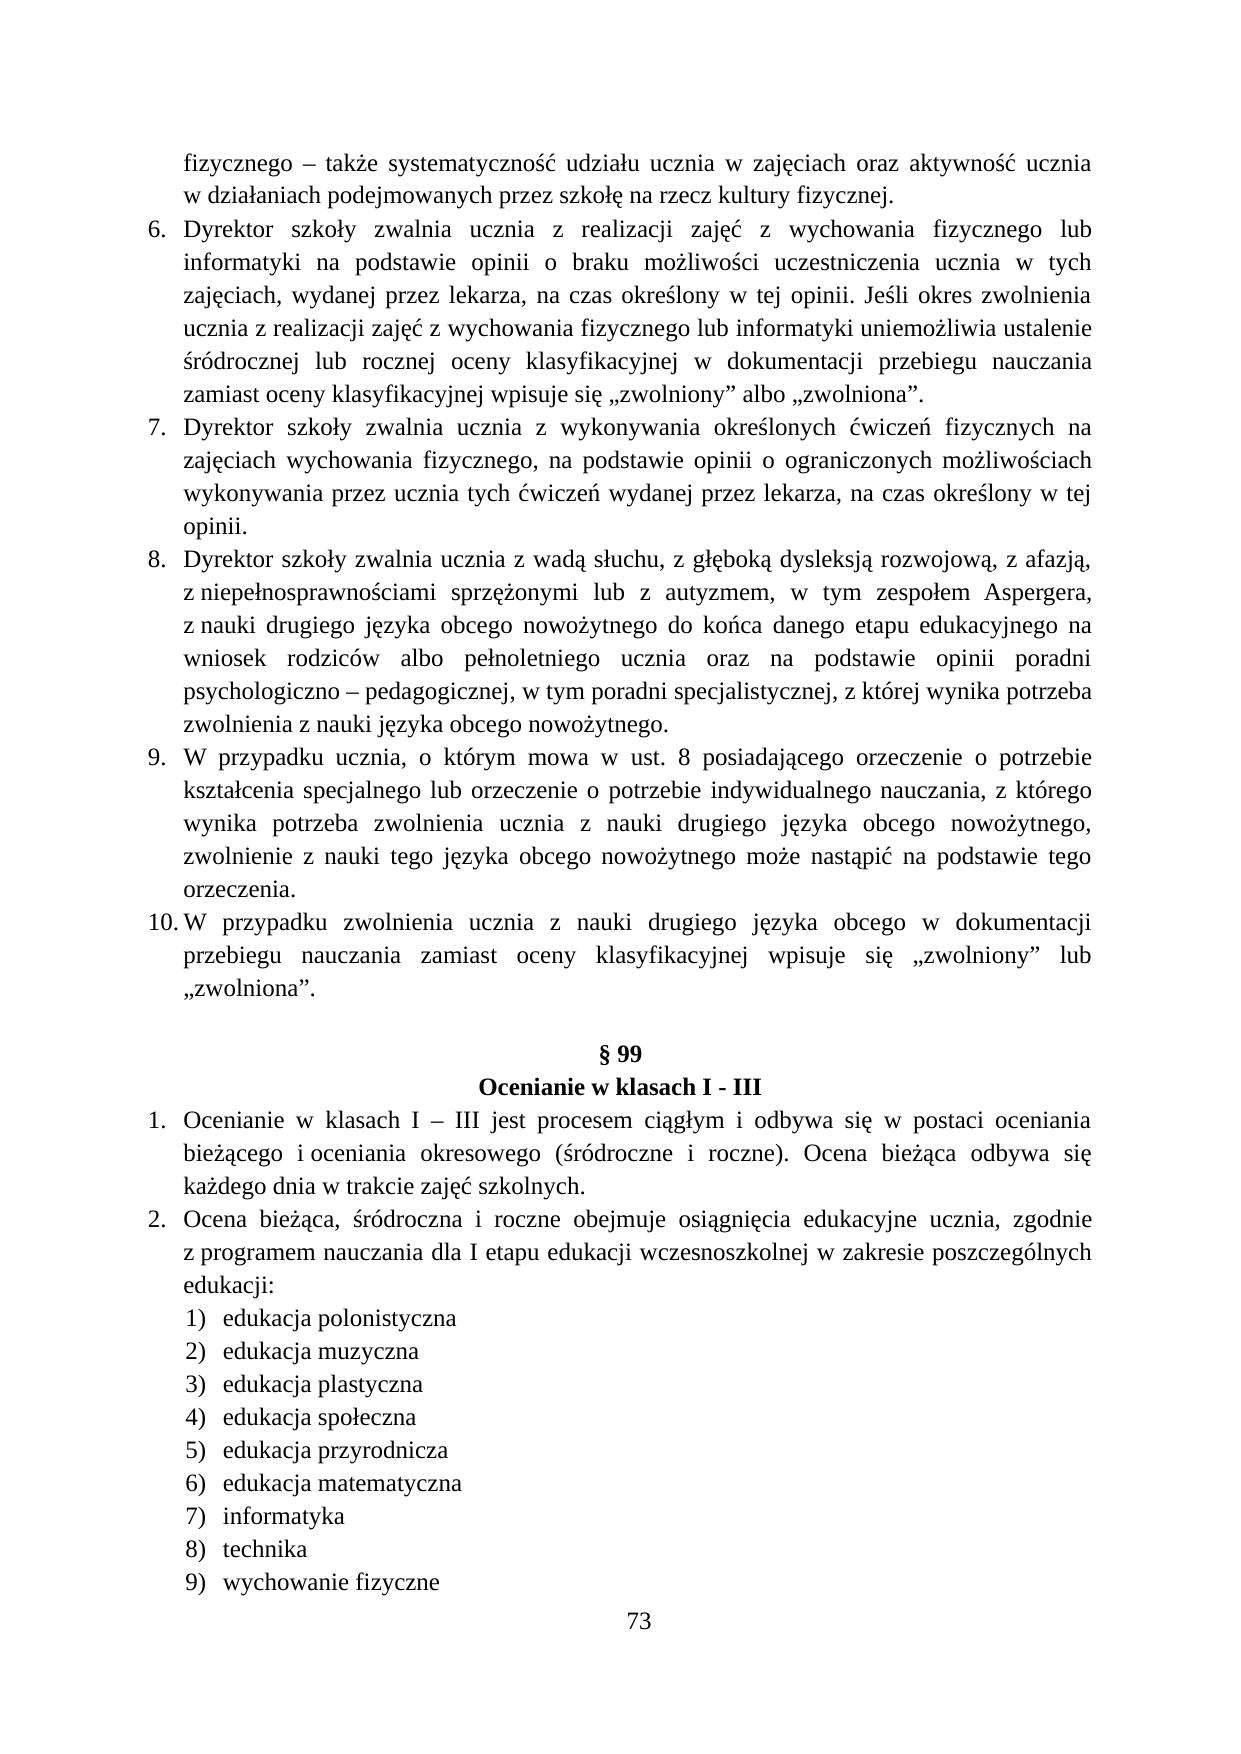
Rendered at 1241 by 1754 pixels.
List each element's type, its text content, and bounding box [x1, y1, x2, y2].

list Dyrektor szkoły zwalnia ucznia z wykonywania określonych ćwiczeń fizycznych na zajęciach wychowania fizycznego, na podstawie opinii o ograniczonych możliwościach wykonywania przez ucznia tych ćwiczeń wydanej przez lekarza, na czas określony w tej opinii. [148, 412, 1093, 539]
list fizycznego – także systematyczność udziału ucznia w zajęciach oraz aktywność ucznia w działaniach podejmowanych przez szkołę na rzecz kultury fizycznej. [148, 148, 1093, 209]
list edukacja matematyczna [185, 1468, 1093, 1497]
list Ocenianie w klasach I – III jest procesem ciągłym i odbywa się w postaci oceniania bieżącego i oceniania okresowego (śródroczne i roczne). Ocena bieżąca odbywa się każdego dnia w trakcie zajęć szkolnych. [148, 1105, 1093, 1200]
list Ocena bieżąca, śródroczna i roczne obejmuje osiągnięcia edukacyjne ucznia, zgodnie z programem nauczania dla I etapu edukacji wczesnoszkolnej w zakresie poszczególnych edukacji: [148, 1204, 1093, 1299]
list technika [185, 1534, 1093, 1563]
list Dyrektor szkoły zwalnia ucznia z realizacji zajęć z wychowania fizycznego lub informatyki na podstawie opinii o braku możliwości uczestniczenia ucznia w tych zajęciach, wydanej przez lekarza, na czas określony w tej opinii. Jeśli okres zwolnienia ucznia z realizacji zajęć z wychowania fizycznego lub informatyki uniemożliwia ustalenie śródrocznej lub rocznej oceny klasyfikacyjnej w dokumentacji przebiegu nauczania zamiast oceny klasyfikacyjnej wpisuje się „zwolniony” albo „zwolniona”. [148, 214, 1093, 407]
list edukacja polonistyczna [185, 1303, 1093, 1332]
list edukacja muzyczna [185, 1336, 1093, 1365]
text Ocenianie w klasach I - III [148, 1072, 1093, 1101]
list W przypadku zwolnienia ucznia z nauki drugiego języka obcego w dokumentacji przebiegu nauczania zamiast oceny klasyfikacyjnej wpisuje się „zwolniony” lub „zwolniona”. [148, 907, 1093, 1002]
text § 99 [148, 1039, 1093, 1068]
list edukacja plastyczna [185, 1369, 1093, 1398]
list wychowanie fizyczne [185, 1567, 1093, 1596]
list informatyka [185, 1501, 1093, 1530]
list edukacja przyrodnicza [185, 1435, 1093, 1464]
list Dyrektor szkoły zwalnia ucznia z wadą słuchu, z głęboką dysleksją rozwojową, z afazją, z niepełnosprawnościami sprzężonymi lub z autyzmem, w tym zespołem Aspergera, z nauki drugiego języka obcego nowożytnego do końca danego etapu edukacyjnego na wniosek rodziców albo pełnoletniego ucznia oraz na podstawie opinii poradni psychologiczno – pedagogicznej, w tym poradni specjalistycznej, z której wynika potrzeba zwolnienia z nauki języka obcego nowożytnego. [148, 544, 1093, 738]
list edukacja społeczna [185, 1402, 1093, 1431]
list W przypadku ucznia, o którym mowa w ust. 8 posiadającego orzeczenie o potrzebie kształcenia specjalnego lub orzeczenie o potrzebie indywidualnego nauczania, z którego wynika potrzeba zwolnienia ucznia z nauki drugiego języka obcego nowożytnego, zwolnienie z nauki tego języka obcego nowożytnego może nastąpić na podstawie tego orzeczenia. [148, 742, 1093, 903]
